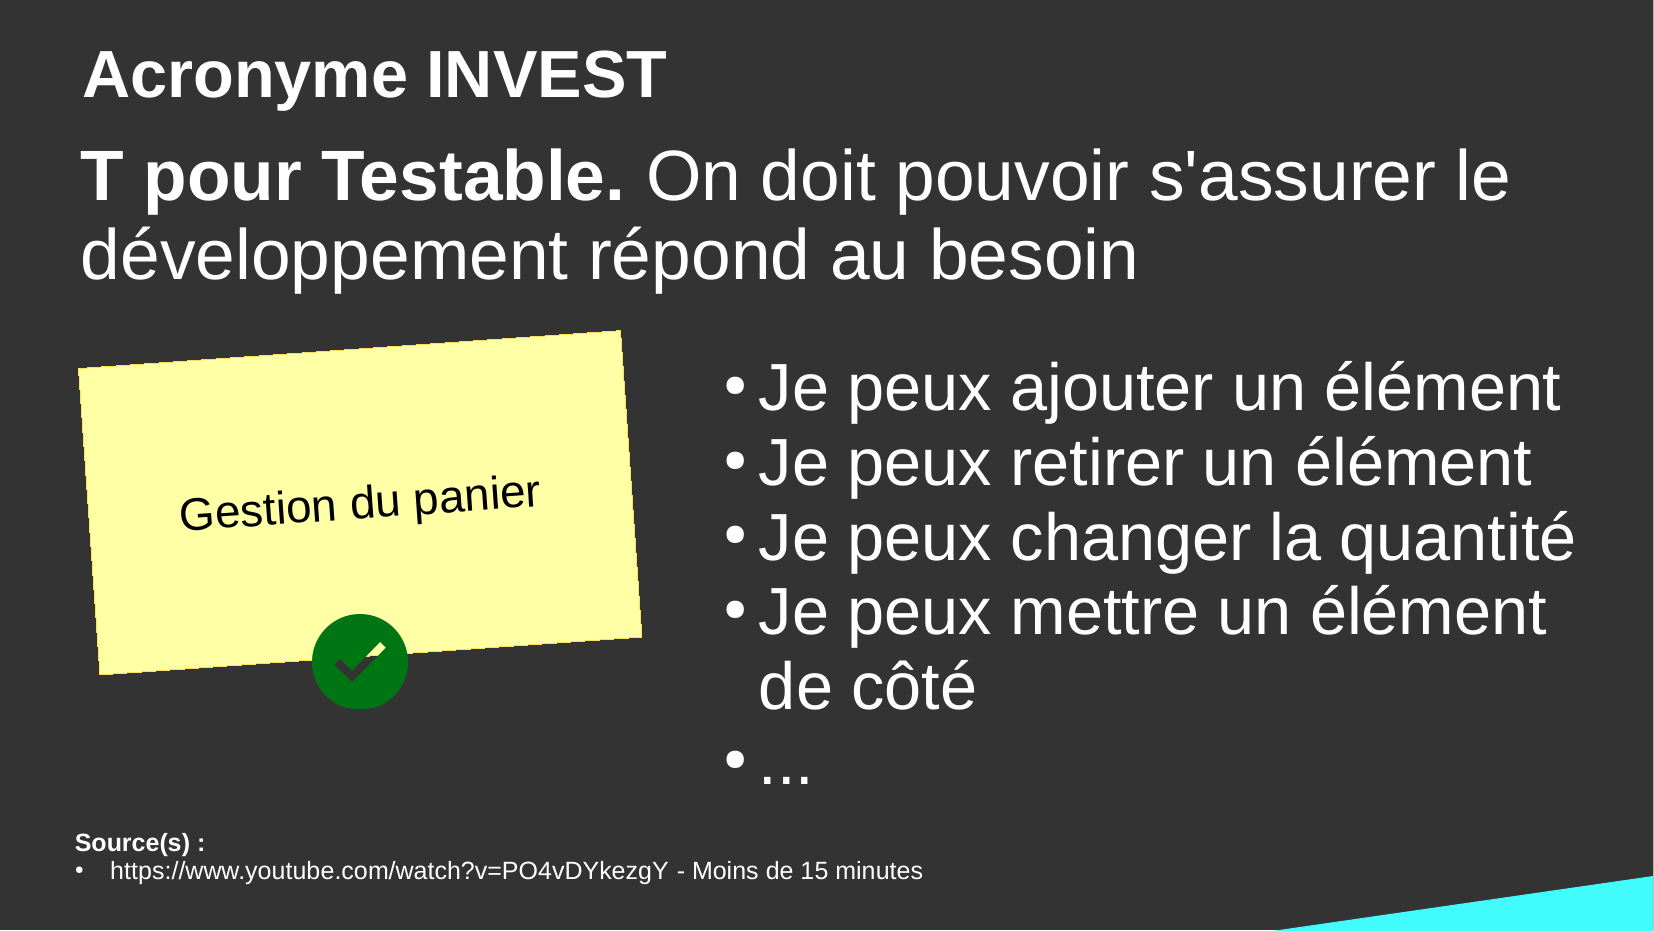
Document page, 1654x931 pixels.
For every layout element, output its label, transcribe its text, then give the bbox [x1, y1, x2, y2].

text_box Je peux ajouter un élément Je peux retirer un élément Je peux changer la quantité Je peux mettre un élément de côté ... [708, 342, 1607, 806]
text_box [1272, 875, 1654, 931]
title Acronyme INVEST [82, 37, 1571, 122]
list T pour Testable. On doit pouvoir s'assurer le développement répond au besoin [80, 135, 1620, 296]
text_box Source(s) : https://www.youtube.com/watch?v=PO4vDYkezgY - Moins de 15 minutes [60, 821, 1546, 921]
text_box Gestion du panier [78, 330, 642, 675]
picture [312, 614, 408, 709]
